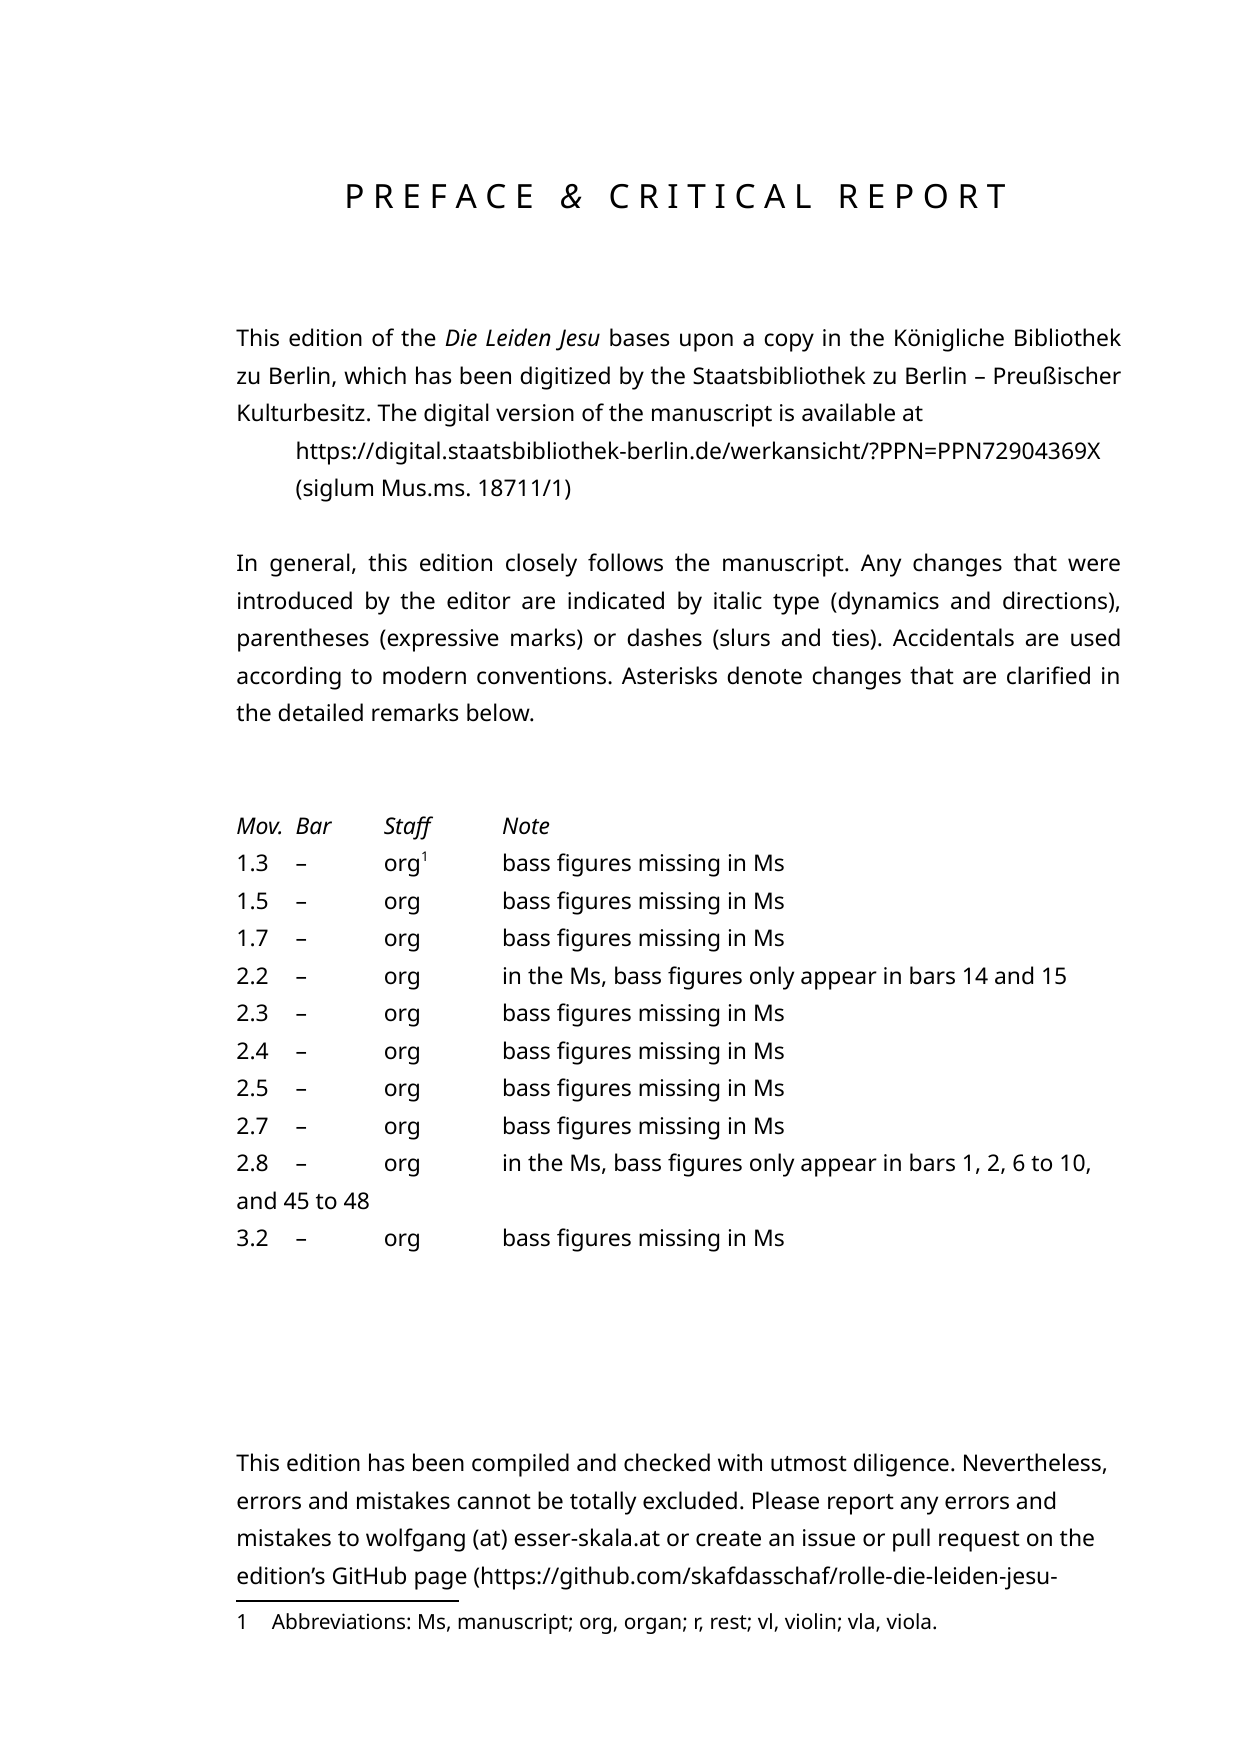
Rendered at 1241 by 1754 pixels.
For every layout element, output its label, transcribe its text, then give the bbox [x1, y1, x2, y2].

text Mov. Bar Staff Note 1.3 – org bass figures missing in Ms 1.5 – org bass figures missing in Ms 1.7 – org bass figures missing in Ms 2.2 – org in the Ms, bass figures only appear in bars 14 and 15 2.3 – org bass figures missing in Ms 2.4 – org bass figures missing in Ms 2.5 – org bass figures missing in Ms 2.7 – org bass figures missing in Ms 2.8 – org in the Ms, bass figures only appear in bars 1, 2, 6 to 10, and 45 to 48 3.2 – org bass figures missing in Ms This edition has been compiled and checked with utmost diligence. Nevertheless, errors and mistakes cannot be totally excluded. Please report any errors and mistakes to wolfgang (at) esser-skala.at or create an issue or pull request on the edition’s GitHub page (https://github.com/skafdasschaf/rolle-die-leiden-jesu- [236, 810, 1122, 1591]
text https://digital.staatsbibliothek-berlin.de/werkansicht/?PPN=PPN72904369X (siglum Mus.ms. 18711/1) [236, 435, 1122, 504]
text In general, this edition closely follows the manuscript. Any changes that were introduced by the editor are indicated by italic type (dynamics and directions), parentheses (expressive marks) or dashes (slurs and ties). Accidentals are used according to modern conventions. Asterisks denote changes that are clarified in the detailed remarks below. [236, 547, 1122, 729]
text Abbreviations: Ms, manuscript; org, organ; r, rest; vl, violin; vla, viola. [236, 1607, 1122, 1636]
text P R E F A C E & C R I T I C A L R E P O R T [236, 173, 1122, 218]
text This edition of the Die Leiden Jesu bases upon a copy in the Königliche Bibliothek zu Berlin, which has been digitized by the Staatsbibliothek zu Berlin – Preußischer Kulturbesitz. The digital version of the manuscript is available at [236, 322, 1122, 429]
